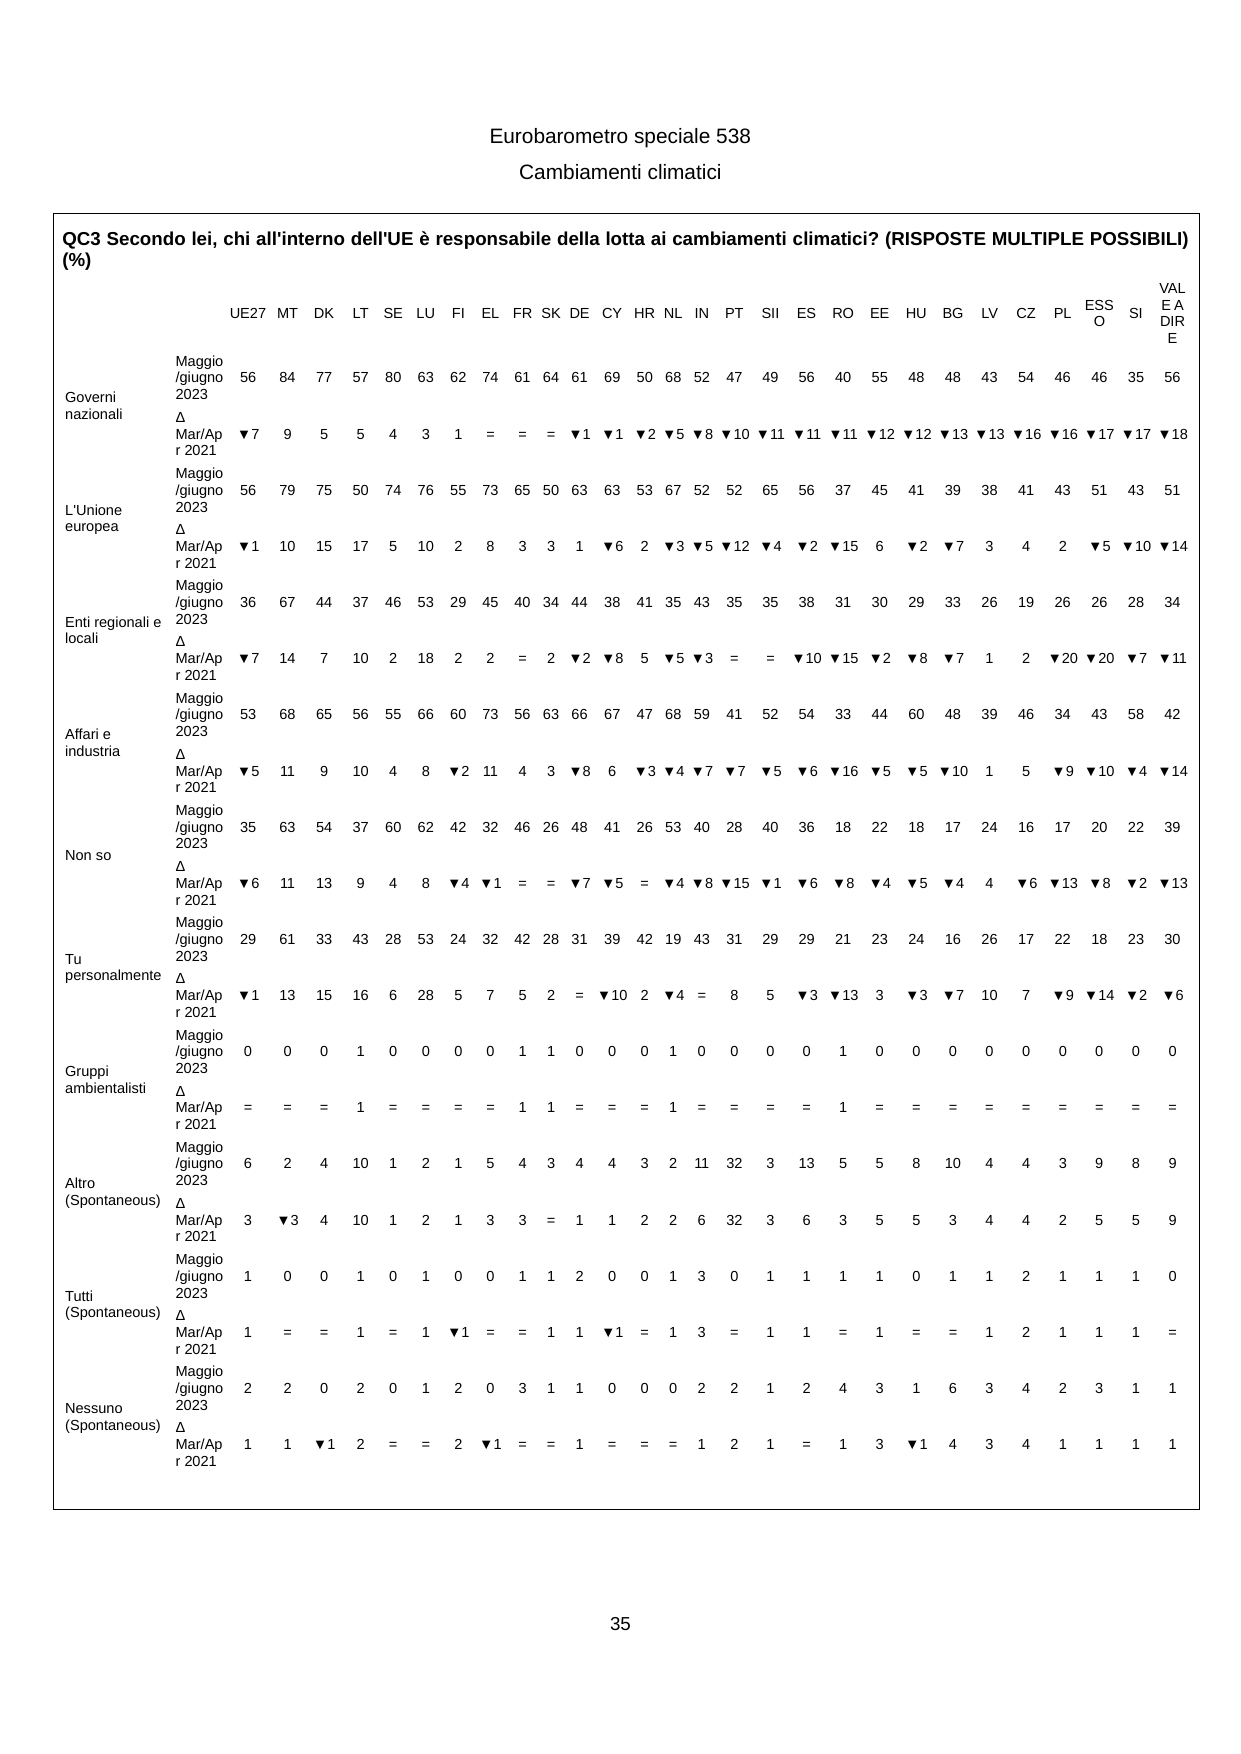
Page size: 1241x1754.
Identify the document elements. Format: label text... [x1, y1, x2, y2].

table_cell 11 [269, 743, 306, 799]
table_cell 41 [594, 799, 630, 855]
table_cell 0 [594, 1023, 630, 1079]
table_cell 2 [227, 1360, 269, 1416]
table_cell 39 [934, 462, 971, 518]
table_cell ▼1 [227, 967, 269, 1023]
table_cell ▼6 [1008, 855, 1044, 911]
table_cell = [934, 1079, 971, 1136]
table_cell 4 [306, 1192, 342, 1248]
table_cell 18 [825, 799, 861, 855]
table_cell 44 [306, 574, 342, 630]
table_cell 67 [269, 574, 306, 630]
table_cell 1 [565, 1304, 594, 1360]
table_cell 1 [444, 1192, 472, 1248]
table_cell 5 [379, 518, 407, 574]
table_cell 65 [753, 462, 788, 518]
table_cell Δ Mar/Apr 2021 [173, 1192, 227, 1248]
table_cell ▼5 [1081, 518, 1117, 574]
table_header LU [407, 277, 444, 349]
table_cell Enti regionali e locali [62, 574, 172, 686]
table_cell = [508, 855, 537, 911]
table_cell 43 [1081, 686, 1117, 742]
table_cell = [630, 855, 659, 911]
table_cell = [306, 1304, 342, 1360]
table_cell 50 [537, 462, 565, 518]
table_cell 29 [753, 911, 788, 967]
table_cell 6 [594, 743, 630, 799]
table_cell 4 [508, 1136, 537, 1192]
table_cell 2 [473, 630, 508, 686]
table_cell 3 [861, 967, 898, 1023]
table_cell 40 [508, 574, 537, 630]
table_cell 28 [716, 799, 752, 855]
table_cell Maggio/giugno 2023 [173, 574, 227, 630]
table_cell 41 [898, 462, 934, 518]
table_cell 3 [753, 1136, 788, 1192]
table_cell 0 [630, 1360, 659, 1416]
table_cell ▼4 [934, 855, 971, 911]
table_cell ▼8 [687, 855, 716, 911]
table_cell = [971, 1079, 1008, 1136]
table_cell = [444, 1079, 472, 1136]
table_cell 26 [537, 799, 565, 855]
table_cell 0 [716, 1248, 752, 1304]
table_cell 1 [825, 1079, 861, 1136]
table_cell 2 [537, 630, 565, 686]
table_cell 3 [687, 1248, 716, 1304]
table_cell 1 [342, 1079, 379, 1136]
table_cell 32 [473, 799, 508, 855]
table_cell 2 [342, 1416, 379, 1472]
table_cell 1 [444, 406, 472, 462]
table_cell = [379, 1079, 407, 1136]
table_cell 23 [1118, 911, 1154, 967]
table_cell 1 [1118, 1248, 1154, 1304]
table_cell 32 [716, 1192, 752, 1248]
table_header [62, 277, 172, 349]
table_cell 55 [379, 686, 407, 742]
table_cell = [659, 1416, 687, 1472]
table_cell 60 [379, 799, 407, 855]
table_cell ▼7 [934, 630, 971, 686]
table_cell 53 [630, 462, 659, 518]
table_cell 0 [788, 1023, 824, 1079]
table_cell 2 [444, 518, 472, 574]
table_cell 22 [1118, 799, 1154, 855]
table_cell = [1154, 1079, 1191, 1136]
table_cell 3 [630, 1136, 659, 1192]
table_cell Maggio/giugno 2023 [173, 799, 227, 855]
table_cell 38 [971, 462, 1008, 518]
table_cell 1 [1044, 1416, 1081, 1472]
table_cell 8 [898, 1136, 934, 1192]
table_cell ▼10 [594, 967, 630, 1023]
table_cell ▼9 [1044, 743, 1081, 799]
table_cell 73 [473, 686, 508, 742]
table_cell 1 [659, 1079, 687, 1136]
table_cell = [537, 855, 565, 911]
table_cell 23 [861, 911, 898, 967]
table_cell 4 [971, 1192, 1008, 1248]
table_cell 1 [594, 1192, 630, 1248]
table_cell 9 [1154, 1136, 1191, 1192]
table_cell ▼8 [594, 630, 630, 686]
table_cell 68 [659, 350, 687, 406]
table_cell = [407, 1416, 444, 1472]
table_cell ▼10 [788, 630, 824, 686]
table_cell ▼7 [1118, 630, 1154, 686]
table_cell 0 [716, 1023, 752, 1079]
table_cell 73 [473, 462, 508, 518]
table_cell 74 [379, 462, 407, 518]
table_cell 0 [407, 1023, 444, 1079]
table_cell 10 [934, 1136, 971, 1192]
table_cell = [306, 1079, 342, 1136]
table_cell 29 [444, 574, 472, 630]
table_cell 0 [379, 1023, 407, 1079]
table_cell 17 [1008, 911, 1044, 967]
table_cell 1 [407, 1248, 444, 1304]
table_cell 10 [342, 1192, 379, 1248]
table_cell 0 [971, 1023, 1008, 1079]
table_cell Tutti (Spontaneous) [62, 1248, 172, 1360]
table_cell Maggio/giugno 2023 [173, 462, 227, 518]
table_cell 5 [508, 967, 537, 1023]
table_cell ▼6 [1154, 967, 1191, 1023]
table_cell 2 [444, 630, 472, 686]
table_cell ▼10 [1081, 743, 1117, 799]
table_cell ▼16 [825, 743, 861, 799]
table_cell = [861, 1079, 898, 1136]
table_header SK [537, 277, 565, 349]
table_cell 0 [594, 1248, 630, 1304]
table_cell ▼1 [227, 518, 269, 574]
table_cell 57 [342, 350, 379, 406]
table_cell 35 [227, 799, 269, 855]
table_cell L'Unione europea [62, 462, 172, 574]
table_cell 1 [1081, 1416, 1117, 1472]
table_cell 0 [565, 1023, 594, 1079]
table_cell 0 [306, 1023, 342, 1079]
table_cell 18 [898, 799, 934, 855]
table_cell = [898, 1079, 934, 1136]
table_cell ▼7 [934, 967, 971, 1023]
table_cell Non so [62, 799, 172, 911]
table_cell 66 [407, 686, 444, 742]
table_cell ▼13 [934, 406, 971, 462]
table_cell 4 [971, 855, 1008, 911]
table_cell 39 [971, 686, 1008, 742]
table_cell ▼11 [1154, 630, 1191, 686]
table_cell Maggio/giugno 2023 [173, 350, 227, 406]
table_cell 5 [1081, 1192, 1117, 1248]
table_cell 28 [1118, 574, 1154, 630]
table_cell 1 [537, 1079, 565, 1136]
table_cell 1 [565, 1192, 594, 1248]
table_cell = [716, 1304, 752, 1360]
table_cell 4 [825, 1360, 861, 1416]
table_cell 3 [508, 1192, 537, 1248]
table_cell 4 [379, 855, 407, 911]
table_cell 1 [508, 1079, 537, 1136]
table_cell = [934, 1304, 971, 1360]
table_cell = [565, 1079, 594, 1136]
table_cell 5 [825, 1136, 861, 1192]
table_cell 34 [1154, 574, 1191, 630]
table_cell 1 [537, 1360, 565, 1416]
table_cell 1 [659, 1023, 687, 1079]
table_cell 60 [898, 686, 934, 742]
table_cell 0 [473, 1360, 508, 1416]
table_cell 5 [861, 1136, 898, 1192]
table_cell 1 [1154, 1416, 1191, 1472]
table_cell 37 [342, 574, 379, 630]
table_cell ▼12 [898, 406, 934, 462]
table_cell 56 [342, 686, 379, 742]
table_cell 0 [473, 1023, 508, 1079]
table_cell 3 [971, 1360, 1008, 1416]
table_cell 1 [565, 518, 594, 574]
table_cell ▼1 [306, 1416, 342, 1472]
table_cell Δ Mar/Apr 2021 [173, 406, 227, 462]
table_cell ▼4 [1118, 743, 1154, 799]
table_cell 19 [1008, 574, 1044, 630]
table_cell 35 [753, 574, 788, 630]
table_cell 4 [1008, 1192, 1044, 1248]
table_cell ▼8 [898, 630, 934, 686]
table_cell 48 [565, 799, 594, 855]
table_cell 1 [861, 1304, 898, 1360]
table_cell ▼7 [934, 518, 971, 574]
table_header NL [659, 277, 687, 349]
table_cell 1 [227, 1416, 269, 1472]
table_cell Δ Mar/Apr 2021 [173, 1416, 227, 1472]
table_cell ▼9 [1044, 967, 1081, 1023]
table_cell 6 [379, 967, 407, 1023]
table_cell 36 [788, 799, 824, 855]
table_cell 67 [659, 462, 687, 518]
table_cell 56 [227, 350, 269, 406]
table_cell 65 [306, 686, 342, 742]
table_cell 2 [630, 518, 659, 574]
table_cell 65 [508, 462, 537, 518]
table_cell 2 [379, 630, 407, 686]
table_cell 56 [788, 462, 824, 518]
table_cell = [227, 1079, 269, 1136]
table_cell 1 [1044, 1304, 1081, 1360]
table_cell 0 [227, 1023, 269, 1079]
table_cell 0 [630, 1023, 659, 1079]
table_cell 44 [565, 574, 594, 630]
table_cell ▼4 [659, 855, 687, 911]
table_cell 0 [898, 1248, 934, 1304]
table_cell 2 [269, 1136, 306, 1192]
table_cell 3 [227, 1192, 269, 1248]
table_cell 1 [825, 1416, 861, 1472]
table_cell 3 [473, 1192, 508, 1248]
table_cell = [537, 1192, 565, 1248]
table_cell = [269, 1079, 306, 1136]
table_cell ▼2 [898, 518, 934, 574]
table_cell 3 [753, 1192, 788, 1248]
text QC3 Secondo lei, chi all'interno dell'UE è responsabile della lotta ai cambiamenti climatici? (RISPOSTE MULTIPLE POSSIBILI) (%) [62, 227, 1191, 271]
table_cell ▼7 [227, 406, 269, 462]
table_cell 63 [565, 462, 594, 518]
table_cell ▼20 [1081, 630, 1117, 686]
table_cell = [1118, 1079, 1154, 1136]
table_cell 30 [861, 574, 898, 630]
table_cell = [379, 1304, 407, 1360]
table_cell 1 [1044, 1248, 1081, 1304]
table_cell 4 [1008, 1416, 1044, 1472]
table_cell 56 [227, 462, 269, 518]
table_cell 0 [934, 1023, 971, 1079]
table_cell = [716, 1079, 752, 1136]
table_cell = [630, 1304, 659, 1360]
table_cell 28 [379, 911, 407, 967]
table_cell = [537, 1416, 565, 1472]
table_cell 79 [269, 462, 306, 518]
table_cell ▼13 [1154, 855, 1191, 911]
table_cell 1 [537, 1248, 565, 1304]
table_header FI [444, 277, 472, 349]
table_cell 24 [898, 911, 934, 967]
table_cell 1 [508, 1023, 537, 1079]
table_cell 2 [565, 1248, 594, 1304]
table_cell ▼2 [444, 743, 472, 799]
table_cell ▼2 [1118, 967, 1154, 1023]
table_cell ▼6 [227, 855, 269, 911]
table_cell 2 [716, 1360, 752, 1416]
table_cell 61 [508, 350, 537, 406]
table_cell 1 [444, 1136, 472, 1192]
table_cell 46 [379, 574, 407, 630]
table_cell 37 [825, 462, 861, 518]
table_cell 2 [342, 1360, 379, 1416]
table_cell 1 [788, 1304, 824, 1360]
table_cell 0 [269, 1248, 306, 1304]
table_cell 3 [934, 1192, 971, 1248]
table_cell Δ Mar/Apr 2021 [173, 855, 227, 911]
table_header PL [1044, 277, 1081, 349]
table_cell 2 [1008, 630, 1044, 686]
table_cell 51 [1081, 462, 1117, 518]
table_cell 28 [537, 911, 565, 967]
table_cell 1 [1118, 1416, 1154, 1472]
table_cell 7 [1008, 967, 1044, 1023]
table_cell 0 [306, 1248, 342, 1304]
table_cell 33 [934, 574, 971, 630]
table_cell 10 [342, 630, 379, 686]
table_cell 32 [473, 911, 508, 967]
table_cell 30 [1154, 911, 1191, 967]
table_cell 8 [716, 967, 752, 1023]
table_cell ▼14 [1154, 743, 1191, 799]
table_cell = [630, 1416, 659, 1472]
table_cell 50 [630, 350, 659, 406]
table_cell = [825, 1304, 861, 1360]
table_cell ▼4 [861, 855, 898, 911]
table_cell ▼8 [825, 855, 861, 911]
table_cell 18 [407, 630, 444, 686]
table_cell 46 [1081, 350, 1117, 406]
table_cell 1 [687, 1416, 716, 1472]
table_cell = [1154, 1304, 1191, 1360]
table_cell Δ Mar/Apr 2021 [173, 967, 227, 1023]
table_cell 5 [342, 406, 379, 462]
table_cell 39 [594, 911, 630, 967]
table_cell 46 [508, 799, 537, 855]
table_cell ▼4 [659, 743, 687, 799]
table_cell 49 [753, 350, 788, 406]
table_cell 54 [1008, 350, 1044, 406]
table_cell 41 [716, 686, 752, 742]
table_cell 1 [565, 1416, 594, 1472]
table_cell 63 [269, 799, 306, 855]
table_cell 0 [687, 1023, 716, 1079]
table_cell 80 [379, 350, 407, 406]
table_cell 0 [659, 1360, 687, 1416]
table_cell = [508, 406, 537, 462]
table_cell = [379, 1416, 407, 1472]
table_cell ▼5 [898, 743, 934, 799]
table_cell ▼1 [753, 855, 788, 911]
table_cell Altro (Spontaneous) [62, 1136, 172, 1248]
table_cell = [473, 1304, 508, 1360]
table_cell 1 [508, 1248, 537, 1304]
table_header LV [971, 277, 1008, 349]
table_cell ▼2 [1118, 855, 1154, 911]
table_cell 2 [630, 1192, 659, 1248]
table_cell 34 [1044, 686, 1081, 742]
table_cell ▼6 [788, 743, 824, 799]
table_cell = [1044, 1079, 1081, 1136]
table_cell 19 [659, 911, 687, 967]
table_cell 42 [444, 799, 472, 855]
table_header SII [753, 277, 788, 349]
table_cell 68 [269, 686, 306, 742]
table_cell ▼11 [753, 406, 788, 462]
table_cell ▼3 [788, 967, 824, 1023]
table_cell ▼3 [269, 1192, 306, 1248]
table_cell 75 [306, 462, 342, 518]
table_cell 66 [565, 686, 594, 742]
table_cell 4 [971, 1136, 1008, 1192]
table_cell 0 [444, 1023, 472, 1079]
table_header DK [306, 277, 342, 349]
table_cell 62 [407, 799, 444, 855]
table_cell 8 [407, 743, 444, 799]
table_cell 26 [1044, 574, 1081, 630]
table_cell ▼1 [473, 1416, 508, 1472]
table_cell 0 [1118, 1023, 1154, 1079]
table_cell 53 [659, 799, 687, 855]
table_cell 7 [473, 967, 508, 1023]
table_cell 0 [306, 1360, 342, 1416]
table_cell 63 [537, 686, 565, 742]
table_cell 3 [537, 518, 565, 574]
table_cell 0 [473, 1248, 508, 1304]
table_cell 3 [407, 406, 444, 462]
table_cell 1 [971, 1304, 1008, 1360]
table_cell 48 [934, 686, 971, 742]
table_cell 10 [407, 518, 444, 574]
table_cell 3 [861, 1416, 898, 1472]
table_cell 8 [473, 518, 508, 574]
table_cell 48 [898, 350, 934, 406]
table_cell 3 [1044, 1136, 1081, 1192]
table_header FR [508, 277, 537, 349]
table_cell 61 [565, 350, 594, 406]
table_cell 55 [444, 462, 472, 518]
table_cell 42 [1154, 686, 1191, 742]
table_header LT [342, 277, 379, 349]
table_cell Maggio/giugno 2023 [173, 911, 227, 967]
table_cell ▼17 [1081, 406, 1117, 462]
table_cell 1 [407, 1360, 444, 1416]
table_header CZ [1008, 277, 1044, 349]
table_cell 1 [861, 1248, 898, 1304]
table_cell = [716, 630, 752, 686]
table_cell = [1008, 1079, 1044, 1136]
table_cell ▼5 [659, 630, 687, 686]
table_cell 29 [898, 574, 934, 630]
table_cell ▼4 [444, 855, 472, 911]
table_cell ▼6 [788, 855, 824, 911]
table_cell Nessuno (Spontaneous) [62, 1360, 172, 1472]
table_cell ▼16 [1044, 406, 1081, 462]
table_cell 38 [788, 574, 824, 630]
table_header ESSO [1081, 277, 1117, 349]
table_cell 63 [407, 350, 444, 406]
table_cell 3 [971, 518, 1008, 574]
table_cell 10 [342, 743, 379, 799]
table_cell ▼7 [565, 855, 594, 911]
table_header IN [687, 277, 716, 349]
table_cell ▼2 [861, 630, 898, 686]
table_cell 31 [565, 911, 594, 967]
table_cell 3 [508, 1360, 537, 1416]
table_cell 3 [1081, 1360, 1117, 1416]
table_cell 4 [379, 406, 407, 462]
table_cell 9 [1154, 1192, 1191, 1248]
table_cell 15 [306, 967, 342, 1023]
table_cell ▼5 [753, 743, 788, 799]
table_cell 53 [407, 574, 444, 630]
table_cell 31 [825, 574, 861, 630]
table_cell ▼3 [659, 518, 687, 574]
table_cell 52 [687, 350, 716, 406]
table_cell ▼13 [1044, 855, 1081, 911]
table_cell ▼8 [565, 743, 594, 799]
table_cell 20 [1081, 799, 1117, 855]
table_cell = [788, 1416, 824, 1472]
table_cell 42 [508, 911, 537, 967]
table_cell 16 [934, 911, 971, 967]
table_cell 1 [1154, 1360, 1191, 1416]
table_cell 2 [1008, 1248, 1044, 1304]
table_cell 43 [687, 911, 716, 967]
table_cell 5 [1008, 743, 1044, 799]
table_cell 43 [687, 574, 716, 630]
table_cell 74 [473, 350, 508, 406]
table_cell 77 [306, 350, 342, 406]
table_cell 43 [1118, 462, 1154, 518]
table_cell 1 [1118, 1304, 1154, 1360]
table_cell ▼2 [565, 630, 594, 686]
table_cell 13 [306, 855, 342, 911]
table_header EL [473, 277, 508, 349]
table_cell 1 [971, 1248, 1008, 1304]
table_cell 5 [898, 1192, 934, 1248]
table_cell ▼12 [716, 518, 752, 574]
table_cell 40 [825, 350, 861, 406]
table_cell ▼4 [753, 518, 788, 574]
table_cell 5 [306, 406, 342, 462]
table_cell ▼7 [716, 743, 752, 799]
table_cell 0 [269, 1023, 306, 1079]
table_cell 45 [861, 462, 898, 518]
table_cell 28 [407, 967, 444, 1023]
table_cell 68 [659, 686, 687, 742]
table_cell 11 [687, 1136, 716, 1192]
table_header EE [861, 277, 898, 349]
table_cell 52 [687, 462, 716, 518]
table_cell 6 [934, 1360, 971, 1416]
table_cell ▼20 [1044, 630, 1081, 686]
table_cell = [753, 1079, 788, 1136]
table_cell = [1081, 1079, 1117, 1136]
table_cell = [508, 1304, 537, 1360]
table_cell Gruppi ambientalisti [62, 1023, 172, 1136]
table_cell Maggio/giugno 2023 [173, 1360, 227, 1416]
table_cell 2 [269, 1360, 306, 1416]
table_cell 26 [630, 799, 659, 855]
table_cell 46 [1044, 350, 1081, 406]
table_cell 1 [227, 1248, 269, 1304]
table_header BG [934, 277, 971, 349]
table_cell ▼1 [565, 406, 594, 462]
table_cell ▼12 [861, 406, 898, 462]
table_cell ▼5 [861, 743, 898, 799]
table_cell = [788, 1079, 824, 1136]
table_cell 0 [1044, 1023, 1081, 1079]
table_cell 29 [788, 911, 824, 967]
table_cell = [473, 406, 508, 462]
table_cell 58 [1118, 686, 1154, 742]
table_cell 3 [825, 1192, 861, 1248]
table_cell 5 [630, 630, 659, 686]
table_cell ▼14 [1154, 518, 1191, 574]
table_cell 35 [659, 574, 687, 630]
table_cell 1 [753, 1248, 788, 1304]
table_cell 17 [934, 799, 971, 855]
table_cell ▼15 [825, 630, 861, 686]
table_cell ▼14 [1081, 967, 1117, 1023]
table_cell 4 [1008, 518, 1044, 574]
table_cell 10 [971, 967, 1008, 1023]
table_cell 60 [444, 686, 472, 742]
table_cell 1 [788, 1248, 824, 1304]
table_cell 13 [269, 967, 306, 1023]
table_cell 2 [687, 1360, 716, 1416]
table_cell 37 [342, 799, 379, 855]
table_cell 4 [508, 743, 537, 799]
table_cell Δ Mar/Apr 2021 [173, 630, 227, 686]
table_cell = [594, 1079, 630, 1136]
table_cell 2 [407, 1136, 444, 1192]
table_cell Tu personalmente [62, 911, 172, 1023]
table_cell 76 [407, 462, 444, 518]
table_cell 1 [659, 1304, 687, 1360]
table_cell 1 [537, 1304, 565, 1360]
table_cell ▼11 [788, 406, 824, 462]
table_cell 38 [594, 574, 630, 630]
table_cell ▼10 [716, 406, 752, 462]
table_cell = [508, 1416, 537, 1472]
table_cell 17 [342, 518, 379, 574]
table_cell 2 [1044, 1360, 1081, 1416]
table_header UE27 [227, 277, 269, 349]
table_cell 4 [594, 1136, 630, 1192]
table_cell 9 [306, 743, 342, 799]
table_cell 3 [971, 1416, 1008, 1472]
table_cell 54 [306, 799, 342, 855]
table_cell 5 [1118, 1192, 1154, 1248]
table_cell = [473, 1079, 508, 1136]
table_cell Maggio/giugno 2023 [173, 1023, 227, 1079]
table_cell 1 [753, 1360, 788, 1416]
table_cell 2 [788, 1360, 824, 1416]
table_cell 51 [1154, 462, 1191, 518]
table_cell Maggio/giugno 2023 [173, 1136, 227, 1192]
table_cell 10 [342, 1136, 379, 1192]
table_cell 11 [473, 743, 508, 799]
table_cell 18 [1081, 911, 1117, 967]
table_cell 1 [342, 1023, 379, 1079]
table_cell 0 [594, 1360, 630, 1416]
table_cell 10 [269, 518, 306, 574]
table_cell = [407, 1079, 444, 1136]
table_cell 0 [379, 1360, 407, 1416]
table_cell ▼3 [687, 630, 716, 686]
table_cell 36 [227, 574, 269, 630]
table_cell 61 [269, 911, 306, 967]
table_cell ▼11 [825, 406, 861, 462]
table_cell ▼18 [1154, 406, 1191, 462]
table_cell 32 [716, 1136, 752, 1192]
table_cell 34 [537, 574, 565, 630]
table_header VALE A DIRE [1154, 277, 1191, 349]
table_cell 1 [1081, 1304, 1117, 1360]
table_cell 0 [1081, 1023, 1117, 1079]
table_cell 24 [444, 911, 472, 967]
table_cell ▼5 [594, 855, 630, 911]
table_cell 11 [269, 855, 306, 911]
table_cell ▼16 [1008, 406, 1044, 462]
table_cell 42 [630, 911, 659, 967]
table_cell 24 [971, 799, 1008, 855]
table_cell 0 [630, 1248, 659, 1304]
table_cell 6 [687, 1192, 716, 1248]
table_cell = [508, 630, 537, 686]
table_cell 1 [971, 743, 1008, 799]
table_cell 2 [444, 1360, 472, 1416]
table_cell = [687, 1079, 716, 1136]
table_cell ▼1 [594, 406, 630, 462]
table_cell 4 [565, 1136, 594, 1192]
table_cell 56 [1154, 350, 1191, 406]
table_cell 43 [1044, 462, 1081, 518]
table_cell 40 [753, 799, 788, 855]
table_cell 6 [788, 1192, 824, 1248]
table_cell 2 [716, 1416, 752, 1472]
table_cell = [565, 967, 594, 1023]
table_cell ▼1 [594, 1304, 630, 1360]
table_cell 5 [444, 967, 472, 1023]
table_cell 2 [1044, 518, 1081, 574]
table_cell 50 [342, 462, 379, 518]
table_cell 9 [342, 855, 379, 911]
table_cell ▼2 [788, 518, 824, 574]
table_cell Δ Mar/Apr 2021 [173, 1079, 227, 1136]
table_cell 0 [1154, 1248, 1191, 1304]
table_cell ▼7 [227, 630, 269, 686]
table_cell 48 [934, 350, 971, 406]
table_cell ▼15 [716, 855, 752, 911]
table_header PT [716, 277, 752, 349]
table_cell 0 [753, 1023, 788, 1079]
table_cell 56 [508, 686, 537, 742]
table_cell 4 [934, 1416, 971, 1472]
table_header DE [565, 277, 594, 349]
table_cell 54 [788, 686, 824, 742]
table_cell 2 [659, 1136, 687, 1192]
table_cell 5 [861, 1192, 898, 1248]
table_cell 26 [1081, 574, 1117, 630]
table_cell ▼8 [1081, 855, 1117, 911]
table_cell 6 [227, 1136, 269, 1192]
table_header MT [269, 277, 306, 349]
table_cell 1 [971, 630, 1008, 686]
table_cell ▼5 [898, 855, 934, 911]
table_cell 22 [1044, 911, 1081, 967]
table_cell 8 [1118, 1136, 1154, 1192]
table_cell 0 [379, 1248, 407, 1304]
table_cell ▼1 [444, 1304, 472, 1360]
table_cell 1 [379, 1192, 407, 1248]
table_cell 0 [1008, 1023, 1044, 1079]
table_cell 1 [342, 1304, 379, 1360]
table_cell ▼3 [630, 743, 659, 799]
table_cell 17 [1044, 799, 1081, 855]
table_cell 0 [898, 1023, 934, 1079]
table_cell 33 [306, 911, 342, 967]
table_cell 52 [716, 462, 752, 518]
table_cell 3 [537, 1136, 565, 1192]
table_cell 4 [379, 743, 407, 799]
table_cell 39 [1154, 799, 1191, 855]
table_cell 62 [444, 350, 472, 406]
table_cell 41 [1008, 462, 1044, 518]
table_cell 1 [342, 1248, 379, 1304]
table_cell 26 [971, 574, 1008, 630]
table_cell Governi nazionali [62, 350, 172, 462]
table_cell = [753, 630, 788, 686]
table_cell 53 [227, 686, 269, 742]
table_cell 2 [407, 1192, 444, 1248]
table_cell 63 [594, 462, 630, 518]
table_cell 4 [1008, 1360, 1044, 1416]
table_cell 1 [227, 1304, 269, 1360]
table_cell 1 [1118, 1360, 1154, 1416]
table_cell 35 [1118, 350, 1154, 406]
table_cell 64 [537, 350, 565, 406]
table_cell ▼5 [687, 518, 716, 574]
table_cell ▼15 [825, 518, 861, 574]
table_cell 21 [825, 911, 861, 967]
table_cell = [898, 1304, 934, 1360]
table_cell ▼17 [1118, 406, 1154, 462]
table_cell 1 [898, 1360, 934, 1416]
table_cell 4 [306, 1136, 342, 1192]
table_cell 44 [861, 686, 898, 742]
table_cell 13 [788, 1136, 824, 1192]
table_cell 0 [444, 1248, 472, 1304]
table_cell 43 [342, 911, 379, 967]
table_cell 1 [565, 1360, 594, 1416]
table_cell 56 [788, 350, 824, 406]
table_cell ▼5 [227, 743, 269, 799]
table_cell 2 [537, 967, 565, 1023]
table_cell = [269, 1304, 306, 1360]
table_cell = [687, 967, 716, 1023]
table_cell 3 [508, 518, 537, 574]
table_cell 3 [687, 1304, 716, 1360]
table_cell 16 [342, 967, 379, 1023]
table_header HR [630, 277, 659, 349]
table_cell = [537, 406, 565, 462]
table_header SE [379, 277, 407, 349]
table_cell 1 [379, 1136, 407, 1192]
table_cell 41 [630, 574, 659, 630]
table_cell 35 [716, 574, 752, 630]
table_cell 46 [1008, 686, 1044, 742]
table_cell 5 [753, 967, 788, 1023]
table_cell ▼1 [898, 1416, 934, 1472]
table_cell Maggio/giugno 2023 [173, 1248, 227, 1304]
table_cell ▼10 [934, 743, 971, 799]
table_cell 2 [1008, 1304, 1044, 1360]
table_cell 67 [594, 686, 630, 742]
table_cell 53 [407, 911, 444, 967]
table_cell Δ Mar/Apr 2021 [173, 1304, 227, 1360]
table_cell Maggio/giugno 2023 [173, 686, 227, 742]
table_cell 1 [1081, 1248, 1117, 1304]
table_cell Affari e industria [62, 686, 172, 799]
table_header [173, 277, 227, 349]
table_cell 84 [269, 350, 306, 406]
table_cell 1 [934, 1248, 971, 1304]
table_cell Δ Mar/Apr 2021 [173, 518, 227, 574]
table_cell 2 [630, 967, 659, 1023]
table_header HU [898, 277, 934, 349]
table_cell = [594, 1416, 630, 1472]
table_cell ▼3 [898, 967, 934, 1023]
table_cell 33 [825, 686, 861, 742]
table_cell = [630, 1079, 659, 1136]
table_cell 15 [306, 518, 342, 574]
table_cell 40 [687, 799, 716, 855]
table_cell 8 [407, 855, 444, 911]
table_cell 55 [861, 350, 898, 406]
table_cell 1 [753, 1416, 788, 1472]
table_cell 26 [971, 911, 1008, 967]
table_cell 1 [537, 1023, 565, 1079]
table_cell ▼13 [825, 967, 861, 1023]
table_cell 52 [753, 686, 788, 742]
table_cell ▼13 [971, 406, 1008, 462]
table_cell 1 [407, 1304, 444, 1360]
table_cell 0 [1154, 1023, 1191, 1079]
table_cell ▼7 [687, 743, 716, 799]
table_cell 69 [594, 350, 630, 406]
table_cell 1 [659, 1248, 687, 1304]
table_cell 6 [861, 518, 898, 574]
table_cell 1 [825, 1023, 861, 1079]
table_cell 9 [269, 406, 306, 462]
table_cell 22 [861, 799, 898, 855]
table_cell 7 [306, 630, 342, 686]
table_cell Δ Mar/Apr 2021 [173, 743, 227, 799]
table_cell 59 [687, 686, 716, 742]
table_cell ▼5 [659, 406, 687, 462]
table_header ES [788, 277, 824, 349]
table_cell 47 [716, 350, 752, 406]
table_cell 43 [971, 350, 1008, 406]
table_cell 16 [1008, 799, 1044, 855]
table_cell ▼10 [1118, 518, 1154, 574]
table_cell ▼4 [659, 967, 687, 1023]
table_header CY [594, 277, 630, 349]
table_cell 2 [444, 1416, 472, 1472]
table_cell 3 [537, 743, 565, 799]
table_cell 47 [630, 686, 659, 742]
table_cell 0 [861, 1023, 898, 1079]
table_cell 5 [473, 1136, 508, 1192]
table_cell ▼8 [687, 406, 716, 462]
table_header SI [1118, 277, 1154, 349]
table_cell 1 [269, 1416, 306, 1472]
table_cell 2 [1044, 1192, 1081, 1248]
table_cell ▼6 [594, 518, 630, 574]
table_cell 2 [659, 1192, 687, 1248]
table_cell 3 [861, 1360, 898, 1416]
table_cell 1 [753, 1304, 788, 1360]
table_cell 9 [1081, 1136, 1117, 1192]
table_header RO [825, 277, 861, 349]
table_cell 29 [227, 911, 269, 967]
table_cell 45 [473, 574, 508, 630]
table_cell ▼2 [630, 406, 659, 462]
table_cell 1 [825, 1248, 861, 1304]
table_cell ▼1 [473, 855, 508, 911]
table_cell 4 [1008, 1136, 1044, 1192]
table_cell 14 [269, 630, 306, 686]
table_cell 31 [716, 911, 752, 967]
